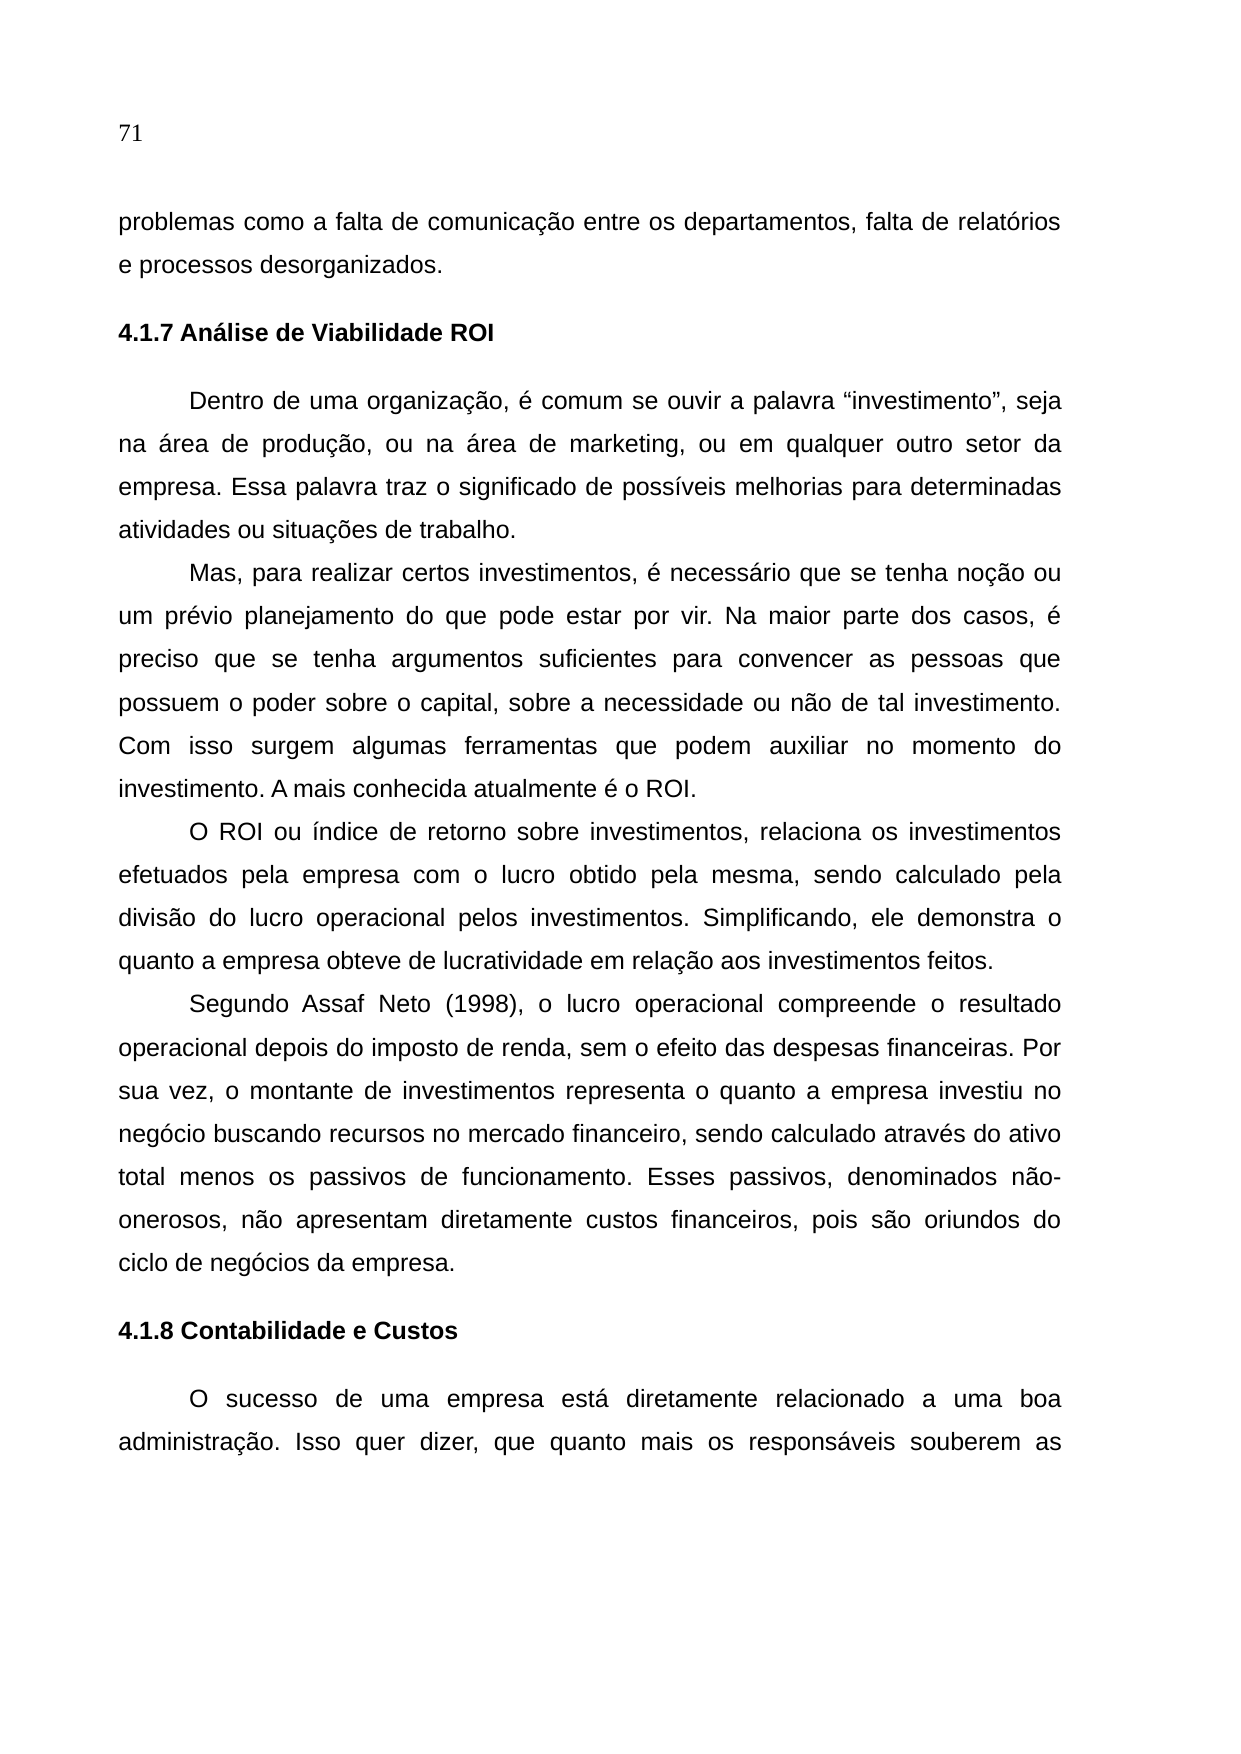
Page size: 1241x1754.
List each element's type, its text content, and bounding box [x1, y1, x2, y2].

subtitle 4.1.8 Contabilidade e Custos [118, 1316, 1063, 1345]
text Segundo Assaf Neto (1998), o lucro operacional compreende o resultado operacional depois do imposto de renda, sem o efeito das despesas financeiras. Por sua vez, o montante de investimentos representa o quanto a empresa investiu no negócio buscando recursos no mercado financeiro, sendo calculado através do ativo total menos os passivos de funcionamento. Esses passivos, denominados não-onerosos, não apresentam diretamente custos financeiros, pois são oriundos do ciclo de negócios da empresa. [118, 989, 1063, 1277]
text problemas como a falta de comunicação entre os departamentos, falta de relatórios e processos desorganizados. [118, 207, 1063, 278]
subtitle 4.1.7 Análise de Viabilidade ROI [118, 318, 1063, 346]
text Dentro de uma organização, é comum se ouvir a palavra “investimento”, seja na área de produção, ou na área de marketing, ou em qualquer outro setor da empresa. Essa palavra traz o significado de possíveis melhorias para determinadas atividades ou situações de trabalho. [118, 386, 1063, 544]
text Mas, para realizar certos investimentos, é necessário que se tenha noção ou um prévio planejamento do que pode estar por vir. Na maior parte dos casos, é preciso que se tenha argumentos suficientes para convencer as pessoas que possuem o poder sobre o capital, sobre a necessidade ou não de tal investimento. Com isso surgem algumas ferramentas que podem auxiliar no momento do investimento. A mais conhecida atualmente é o ROI. [118, 558, 1063, 802]
text O sucesso de uma empresa está diretamente relacionado a uma boa administração. Isso quer dizer, que quanto mais os responsáveis souberem as [118, 1384, 1063, 1456]
text O ROI ou índice de retorno sobre investimentos, relaciona os investimentos efetuados pela empresa com o lucro obtido pela mesma, sendo calculado pela divisão do lucro operacional pelos investimentos. Simplificando, ele demonstra o quanto a empresa obteve de lucratividade em relação aos investimentos feitos. [118, 817, 1063, 975]
